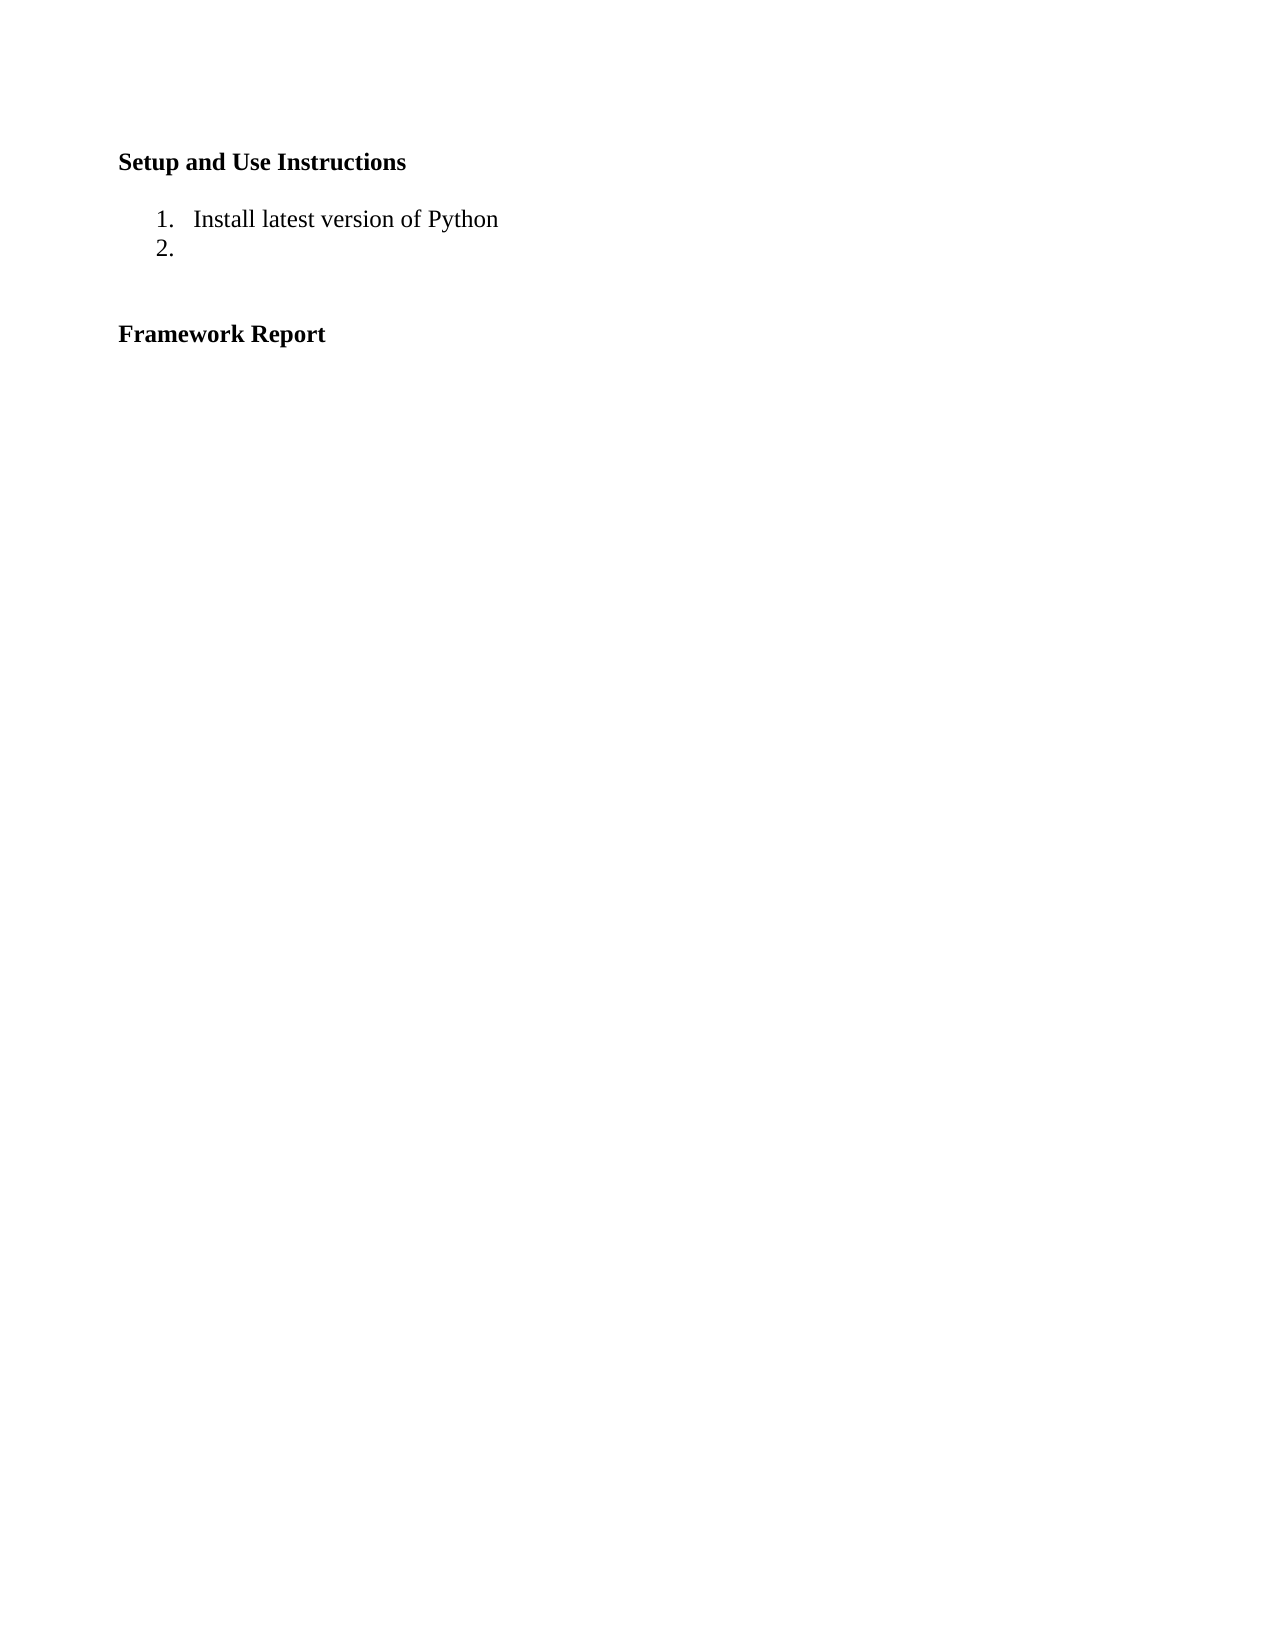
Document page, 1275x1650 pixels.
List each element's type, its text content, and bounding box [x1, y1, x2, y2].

text Framework Report [118, 319, 1157, 348]
list Install latest version of Python [156, 204, 1157, 233]
text Setup and Use Instructions [118, 147, 1157, 176]
